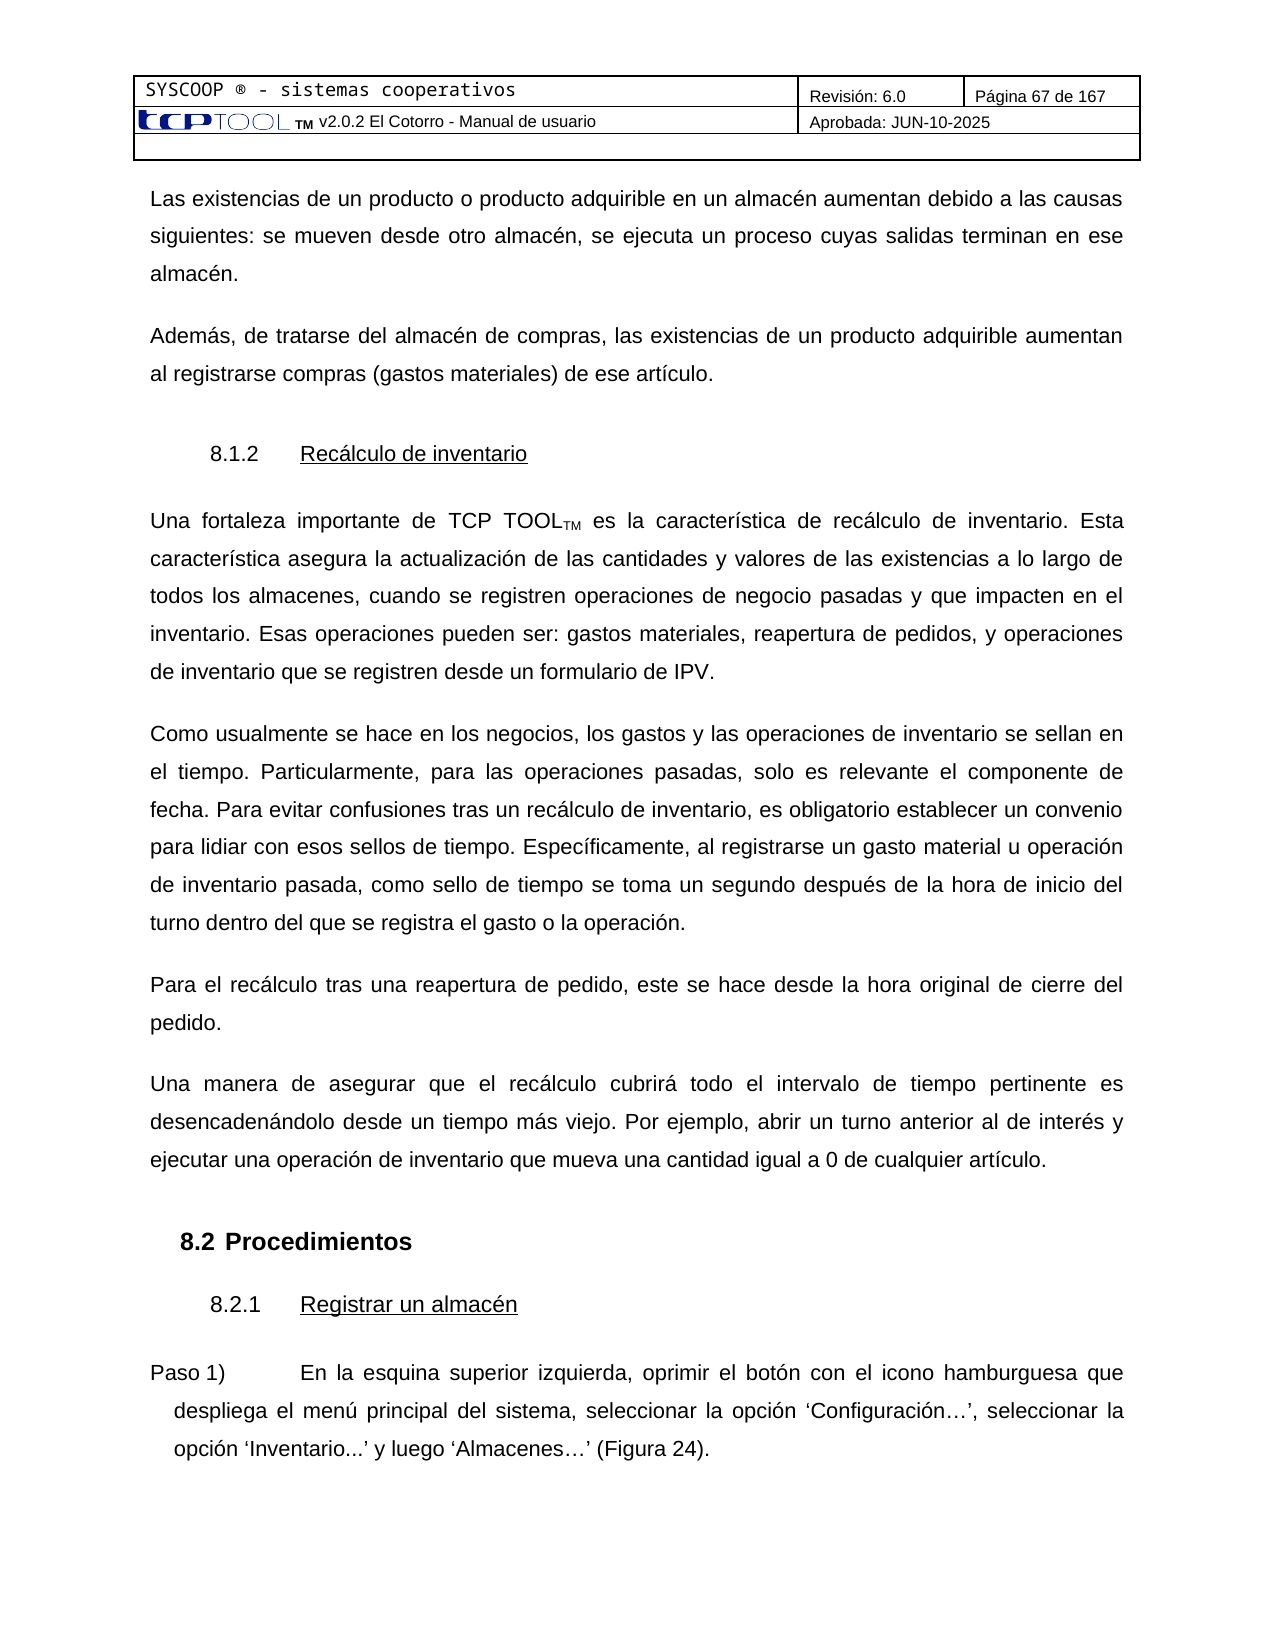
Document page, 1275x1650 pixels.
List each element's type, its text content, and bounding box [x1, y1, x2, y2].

text Las existencias de un producto o producto adquirible en un almacén aumentan debido a las causas siguientes: se mueven desde otro almacén, se ejecuta un proceso cuyas salidas terminan en ese almacén. [150, 186, 1125, 286]
text Una manera de asegurar que el recálculo cubrirá todo el intervalo de tiempo pertinente es desencadenándolo desde un tiempo más viejo. Por ejemplo, abrir un turno anterior al de interés y ejecutar una operación de inventario que mueva una cantidad igual a 0 de cualquier artículo. [150, 1071, 1125, 1172]
subtitle Procedimientos [180, 1227, 1125, 1255]
subtitle Registrar un almacén [210, 1291, 1125, 1318]
text Como usualmente se hace en los negocios, los gastos y las operaciones de inventario se sellan en el tiempo. Particularmente, para las operaciones pasadas, solo es relevante el componente de fecha. Para evitar confusiones tras un recálculo de inventario, es obligatorio establecer un convenio para lidiar con esos sellos de tiempo. Específicamente, al registrarse un gasto material u operación de inventario pasada, como sello de tiempo se toma un segundo después de la hora de inicio del turno dentro del que se registra el gasto o la operación. [150, 721, 1125, 935]
picture [138, 110, 290, 130]
text Una fortaleza importante de TCP TOOLTM es la característica de recálculo de inventario. Esta característica asegura la actualización de las cantidades y valores de las existencias a lo largo de todos los almacenes, cuando se registren operaciones de negocio pasadas y que impacten en el inventario. Esas operaciones pueden ser: gastos materiales, reapertura de pedidos, y operaciones de inventario que se registren desde un formulario de IPV. [150, 508, 1125, 684]
text Para el recálculo tras una reapertura de pedido, este se hace desde la hora original de cierre del pedido. [150, 972, 1125, 1035]
list En la esquina superior izquierda, oprimir el botón con el icono hamburguesa que despliega el menú principal del sistema, seleccionar la opción ‘Configuración…’, seleccionar la opción ‘Inventario...’ y luego ‘Almacenes…’ (Figura 24). [150, 1360, 1125, 1461]
text Además, de tratarse del almacén de compras, las existencias de un producto adquirible aumentan al registrarse compras (gastos materiales) de ese artículo. [150, 323, 1125, 386]
subtitle Recálculo de inventario [210, 441, 1125, 466]
